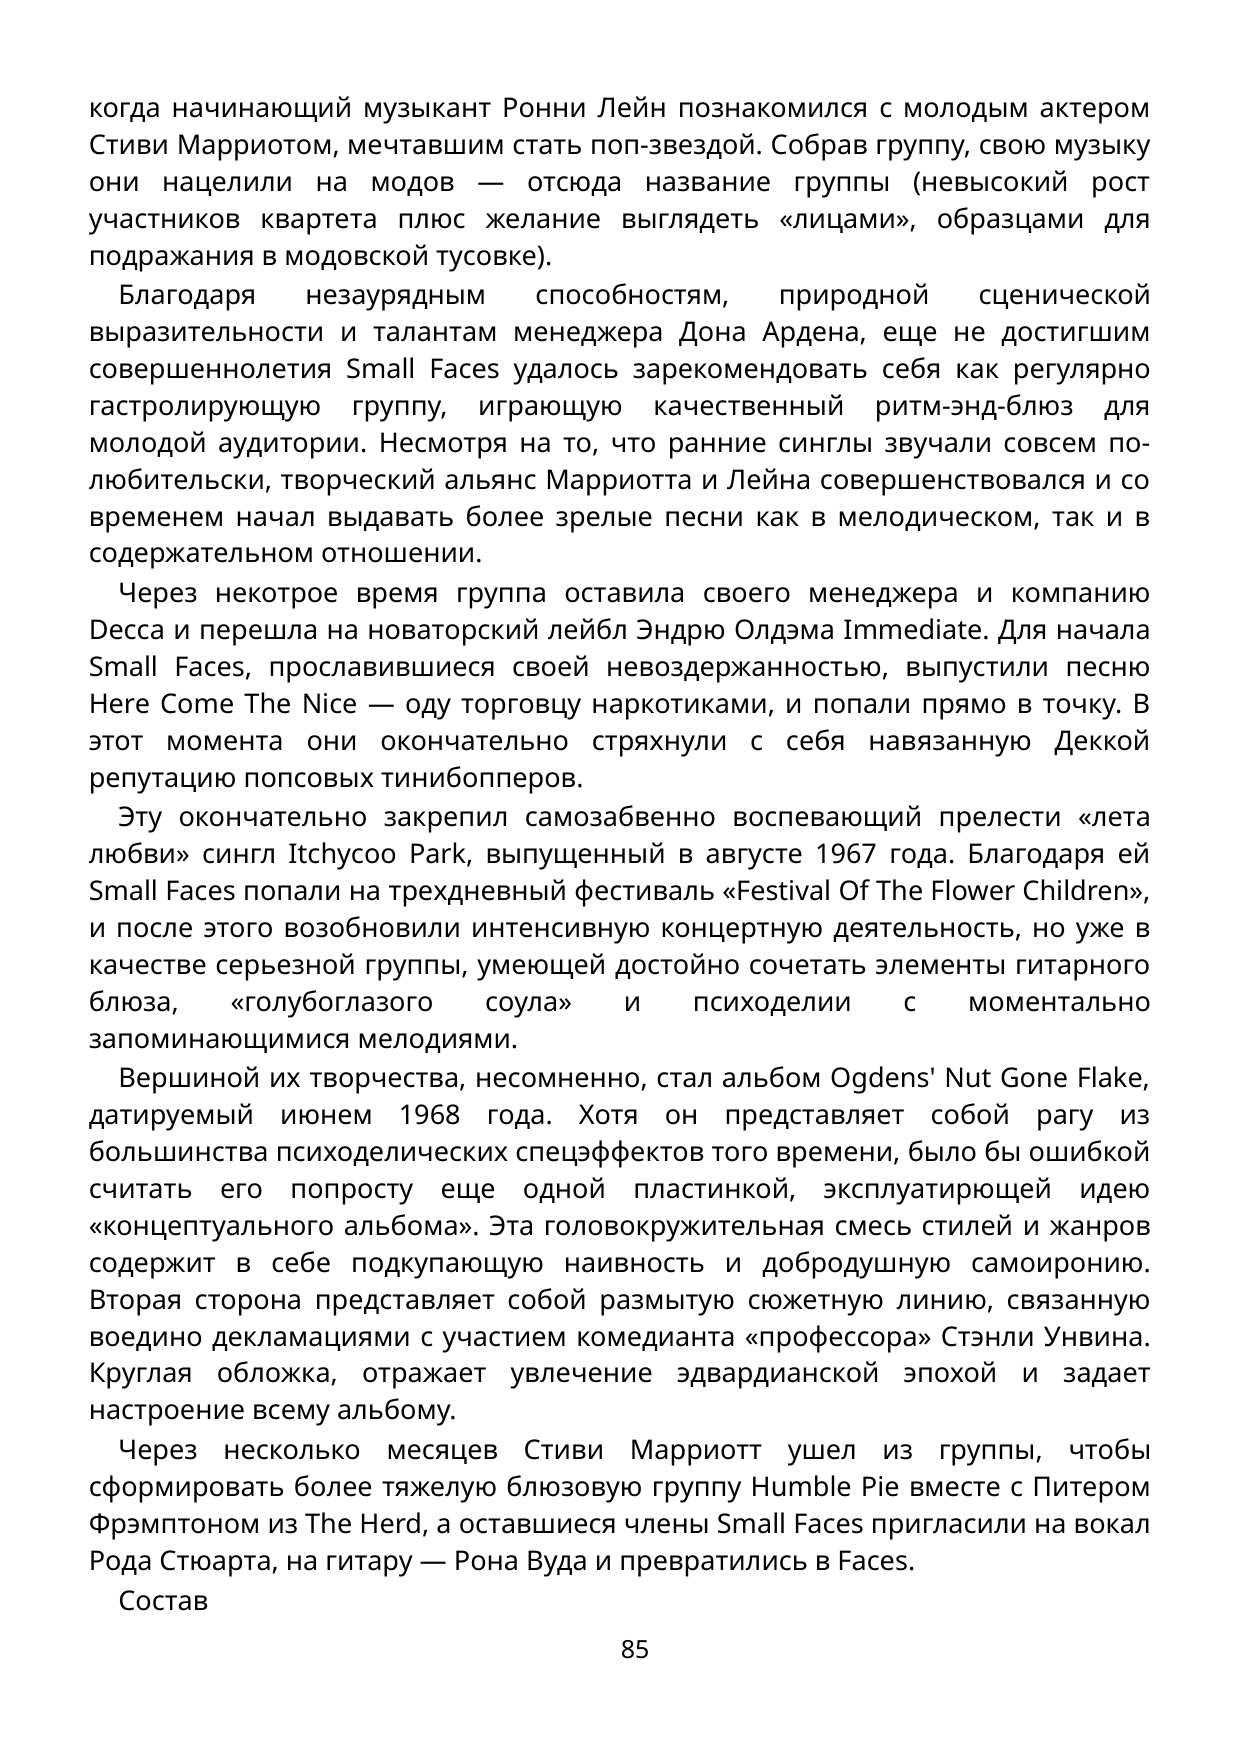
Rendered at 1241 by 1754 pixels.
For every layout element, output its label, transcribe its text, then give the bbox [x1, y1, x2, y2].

text Через несколько месяцев Стиви Марриотт ушел из группы, чтобы сформировать более тяжелую блюзовую группу Humble Pie вместе с Питером Фрэмптоном из The Herd, а оставшиеся члены Small Faces пригласили на вокал Рода Стюарта, на гитару — Рона Вуда и превратились в Faces. [88, 1431, 1152, 1578]
text Состав [88, 1581, 1152, 1618]
text Вершиной их творчества, несомненно, стал альбом Ogdens' Nut Gone Flake, датируемый июнем 1968 года. Хотя он представляет собой рагу из большинства психоделических спецэффектов того времени, было бы ошибкой считать его попросту еще одной пластинкой, эксплуатирющей идею «концептуального альбома». Эта головокружительная смесь стилей и жанров содержит в себе подкупающую наивность и добродушную самоиронию. Вторая сторона представляет собой размытую сюжетную линию, связанную воедино декламациями с участием комедианта «профессора» Стэнли Унвина. Круглая обложка, отражает увлечение эдвардианской эпохой и задает настроение всему альбому. [88, 1059, 1152, 1428]
text когда начинающий музыкант Ронни Лейн познакомился с молодым актером Стиви Марриотом, мечтавшим стать поп-звездой. Собрав группу, свою музыку они нацелили на модов — отсюда название группы (невысокий рост участников квартета плюс желание выглядеть «лицами», образцами для подражания в модовской тусовке). [88, 88, 1152, 273]
text Через некотрое время группа оставила своего менеджера и компанию Decca и перешла на новаторский лейбл Эндрю Олдэма Immediate. Для начала Small Faces, прославившиеся своей невоздержанностью, выпустили песню Here Come The Nice — оду торговцу наркотиками, и попали прямо в точку. В этот момента они окончательно стряхнули с себя навязанную Деккой репутацию попсовых тинибопперов. [88, 574, 1152, 795]
text Благодаря незаурядным способностям, природной сценической выразительности и талантам менеджера Дона Ардена, еще не достигшим совершеннолетия Small Faces удалось зарекомендовать себя как регулярно гастролирующую группу, играющую качественный ритм-энд-блюз для молодой аудитории. Несмотря на то, что ранние синглы звучали совсем по-любительски, творческий альянс Марриотта и Лейна совершенствовался и со временем начал выдавать более зрелые песни как в мелодическом, так и в содержательном отношении. [88, 276, 1152, 571]
text Эту окончательно закрепил самозабвенно воспевающий прелести «лета любви» сингл Itchycoo Park, выпущенный в августе 1967 года. Благодаря ей Small Faces попали на трехдневный фестиваль «Festival Of The Flower Children», и после этого возобновили интенсивную концертную деятельность, но уже в качестве серьезной группы, умеющей достойно сочетать элементы гитарного блюза, «голубоглазого соула» и психоделии с моментально запоминающимися мелодиями. [88, 798, 1152, 1056]
